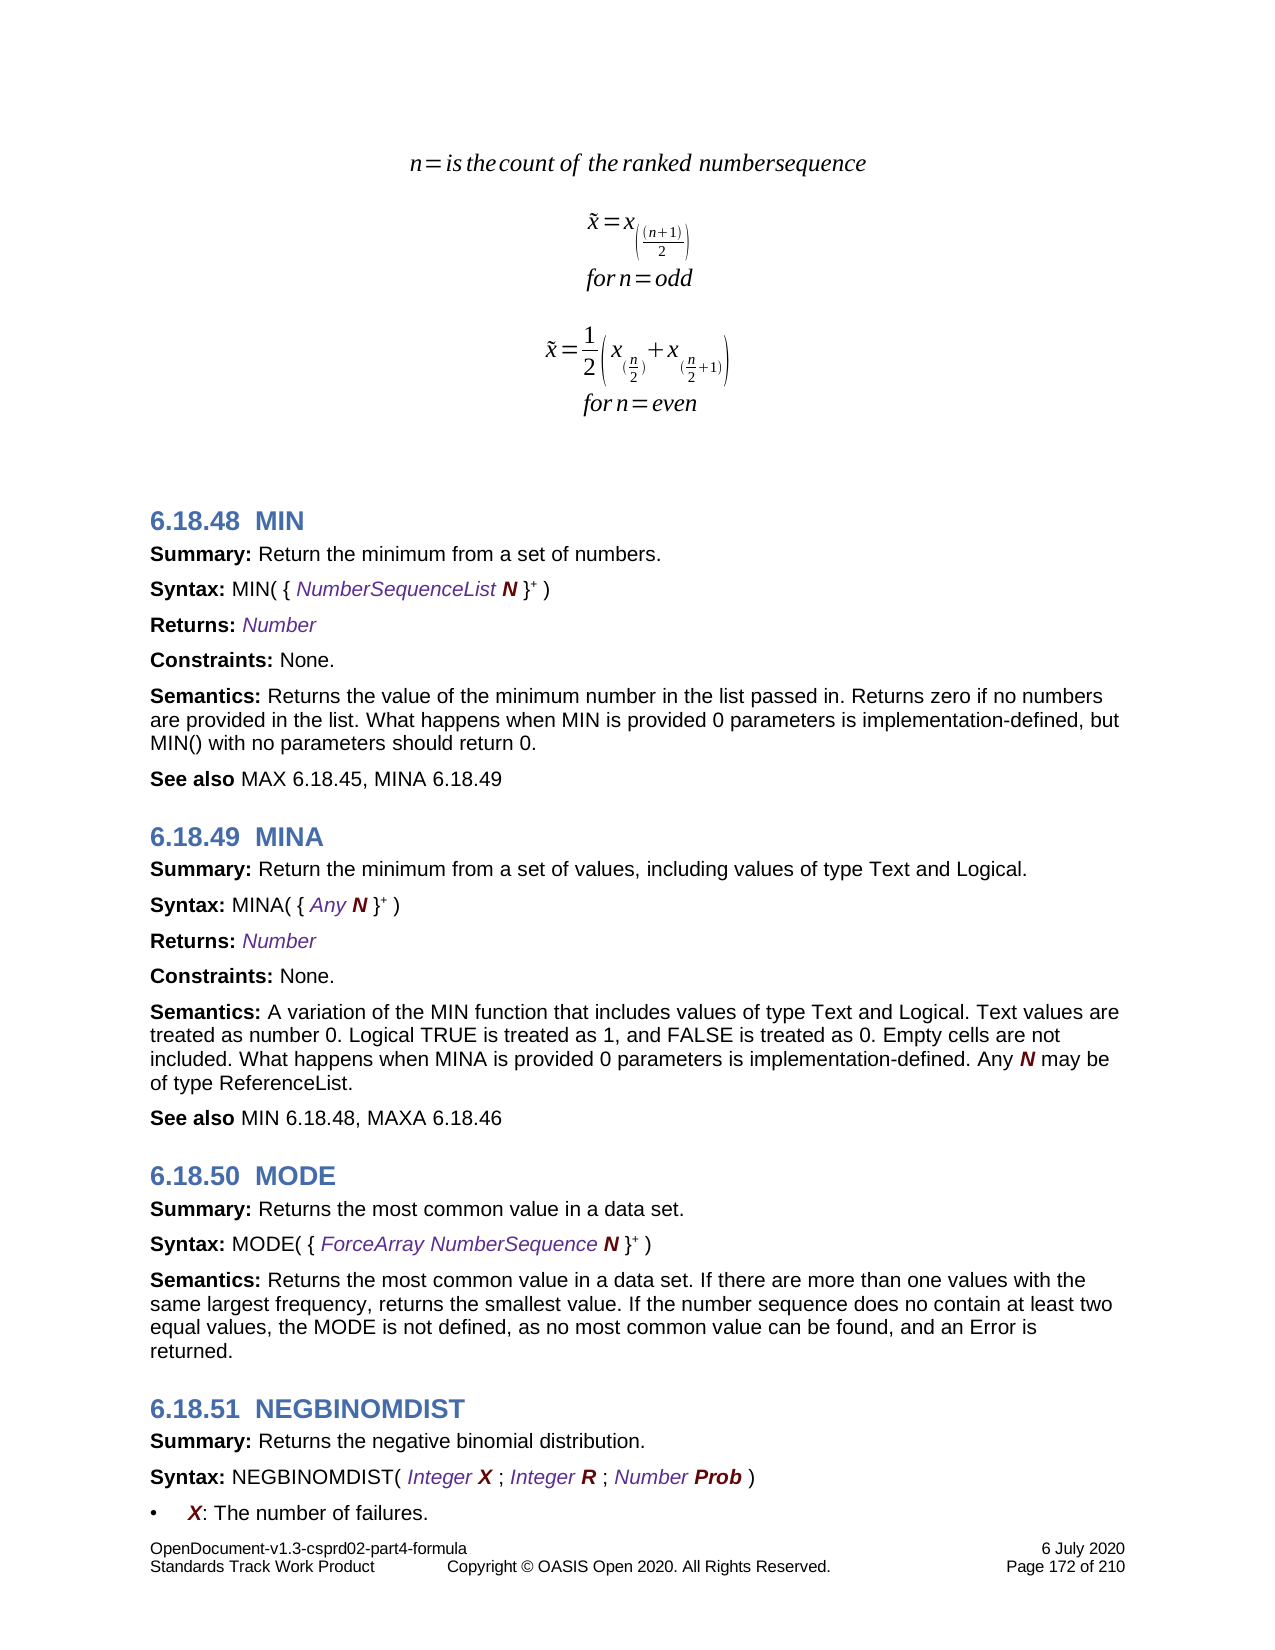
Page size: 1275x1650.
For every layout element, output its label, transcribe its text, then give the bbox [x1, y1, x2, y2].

subtitle MIN [150, 506, 1125, 536]
list X: The number of failures. [150, 1501, 1125, 1524]
text Syntax: MODE( { ForceArray NumberSequence N }+ ) [150, 1233, 1125, 1256]
text See also MIN 6.18.48, MAXA 6.18.46 [150, 1107, 1125, 1130]
text Syntax: MIN( { NumberSequenceList N }+ ) [150, 578, 1125, 601]
text Syntax: MINA( { Any N }+ ) [150, 893, 1125, 917]
text Returns: Number [150, 929, 1125, 953]
text See also MAX 6.18.45, MINA 6.18.49 [150, 767, 1125, 791]
text Syntax: NEGBINOMDIST( Integer X ; Integer R ; Number Prob ) [150, 1465, 1125, 1489]
text Summary: Return the minimum from a set of numbers. [150, 542, 1125, 566]
text Semantics: Returns the value of the minimum number in the list passed in. Returns zero if no numbers are provided in the list. What happens when MIN is provided 0 parameters is implementation-defined, but MIN() with no parameters should return 0. [150, 684, 1125, 755]
text Returns: Number [150, 613, 1125, 637]
subtitle MINA [150, 822, 1125, 852]
text Summary: Return the minimum from a set of values, including values of type Text and Logical. [150, 858, 1125, 881]
text Summary: Returns the negative binomial distribution. [150, 1430, 1125, 1453]
subtitle MODE [150, 1161, 1125, 1191]
subtitle NEGBINOMDIST [150, 1394, 1125, 1424]
text Semantics: A variation of the MIN function that includes values of type Text and Logical. Text values are treated as number 0. Logical TRUE is treated as 1, and FALSE is treated as 0. Empty cells are not included. What happens when MINA is provided 0 parameters is implementation-defined. Any N may be of type ReferenceList. [150, 1000, 1125, 1094]
text Summary: Returns the most common value in a data set. [150, 1197, 1125, 1221]
text Constraints: None. [150, 649, 1125, 672]
text Constraints: None. [150, 965, 1125, 988]
text Semantics: Returns the most common value in a data set. If there are more than one values with the same largest frequency, returns the smallest value. If the number sequence does no contain at least two equal values, the MODE is not defined, as no most common value can be found, and an Error is returned. [150, 1268, 1125, 1363]
